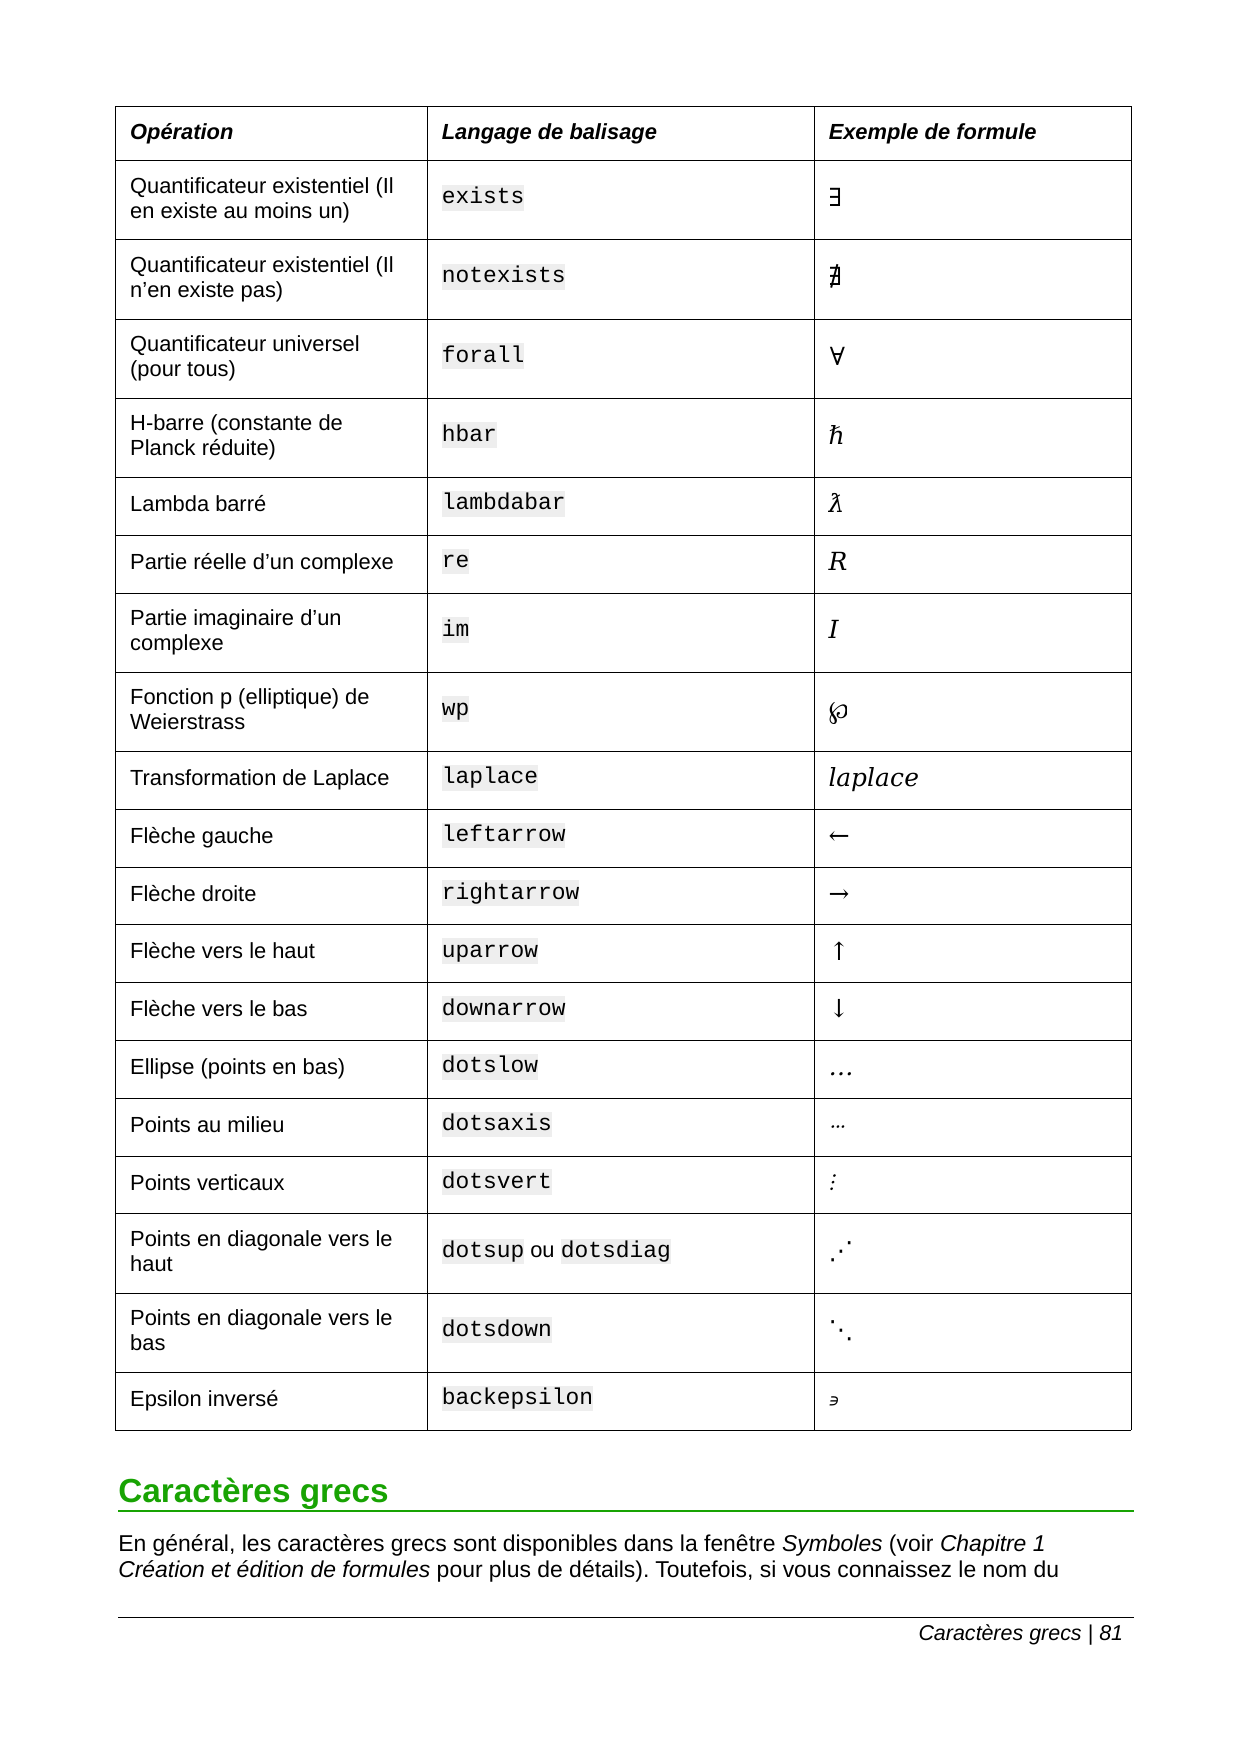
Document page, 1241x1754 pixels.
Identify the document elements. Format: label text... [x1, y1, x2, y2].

table_cell [815, 1041, 1131, 1098]
table_cell [815, 752, 1131, 809]
table_cell [815, 478, 1131, 535]
subtitle Caractères grecs [118, 1471, 1134, 1510]
table_cell re [428, 536, 814, 592]
table_cell downarrow [428, 983, 814, 1040]
table_cell rightarrow [428, 868, 814, 924]
table_cell [815, 1294, 1131, 1372]
table_cell Quantificateur universel (pour tous) [116, 320, 427, 398]
table_cell Quantificateur existentiel (Il en existe au moins un) [116, 161, 427, 239]
table_header Opération [116, 107, 427, 160]
table_cell dotslow [428, 1041, 814, 1098]
text En général, les caractères grecs sont disponibles dans la fenêtre Symboles (voir Chapitre 1 Création et édition de formules pour plus de détails). Toutefois, si vous connaissez le nom du [118, 1529, 1134, 1582]
table_cell wp [428, 673, 814, 751]
table_cell H-barre (constante de Planck réduite) [116, 399, 427, 477]
table_cell [815, 810, 1131, 866]
table_header Exemple de formule [815, 107, 1131, 160]
table_cell [815, 594, 1131, 672]
table_header Langage de balisage [428, 107, 814, 160]
table_cell Epsilon inversé [116, 1373, 427, 1429]
table_cell [815, 536, 1131, 592]
table_cell [815, 925, 1131, 982]
table_cell notexists [428, 240, 814, 318]
table_cell Transformation de Laplace [116, 752, 427, 809]
table_cell [815, 983, 1131, 1040]
table_cell Points en diagonale vers le bas [116, 1294, 427, 1372]
table_cell Flèche droite [116, 868, 427, 924]
table_cell lambdabar [428, 478, 814, 535]
table_cell [815, 161, 1131, 239]
table_cell Ellipse (points en bas) [116, 1041, 427, 1098]
table_cell exists [428, 161, 814, 239]
table_cell Flèche gauche [116, 810, 427, 866]
table_cell Flèche vers le haut [116, 925, 427, 982]
table_cell dotsdown [428, 1294, 814, 1372]
table_cell Fonction p (elliptique) de Weierstrass [116, 673, 427, 751]
table_cell [815, 1099, 1131, 1156]
table_cell [815, 868, 1131, 924]
table_cell Flèche vers le bas [116, 983, 427, 1040]
table_cell [815, 399, 1131, 477]
table_cell Partie réelle d’un complexe [116, 536, 427, 592]
table_cell [815, 1157, 1131, 1213]
table_cell forall [428, 320, 814, 398]
table_cell Points au milieu [116, 1099, 427, 1156]
table_cell Lambda barré [116, 478, 427, 535]
table_cell [815, 320, 1131, 398]
table_cell [815, 673, 1131, 751]
table_cell backepsilon [428, 1373, 814, 1429]
table_cell dotsup ou dotsdiag [428, 1214, 814, 1292]
table_cell dotsvert [428, 1157, 814, 1213]
table_cell uparrow [428, 925, 814, 982]
table_cell leftarrow [428, 810, 814, 866]
table_cell [815, 240, 1131, 318]
table_cell laplace [428, 752, 814, 809]
table_cell [815, 1373, 1131, 1429]
table_cell Quantificateur existentiel (Il n’en existe pas) [116, 240, 427, 318]
table_cell Points en diagonale vers le haut [116, 1214, 427, 1292]
table_cell hbar [428, 399, 814, 477]
table_cell Points verticaux [116, 1157, 427, 1213]
table_cell dotsaxis [428, 1099, 814, 1156]
table_cell Partie imaginaire d’un complexe [116, 594, 427, 672]
table_cell im [428, 594, 814, 672]
table_cell [815, 1214, 1131, 1292]
